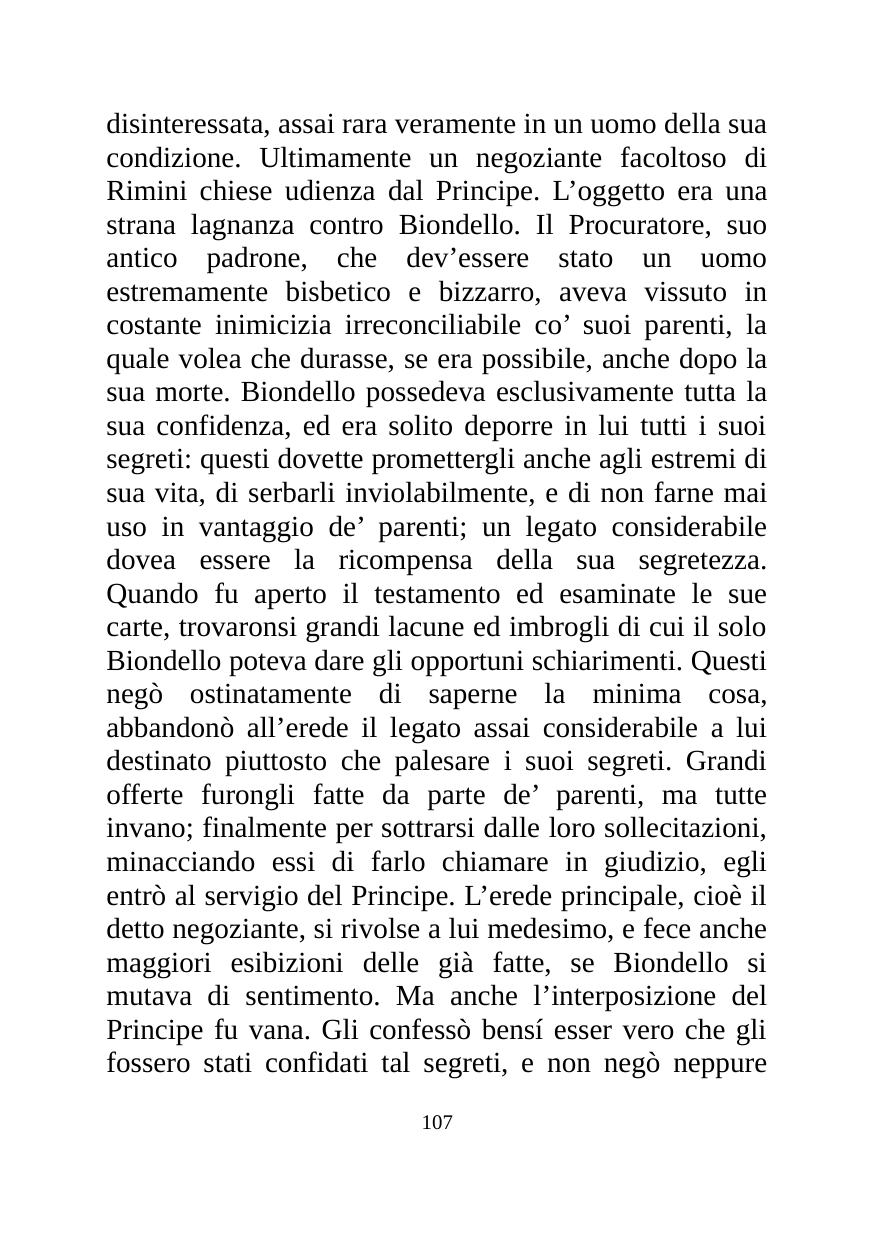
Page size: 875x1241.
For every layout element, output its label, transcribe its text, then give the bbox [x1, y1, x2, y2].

text disinteressata, assai rara veramente in un uomo della sua condizione. Ultimamente un negoziante facoltoso di Rimini chiese udienza dal Principe. L’oggetto era una strana lagnanza contro Biondello. Il Procuratore, suo antico padrone, che dev’essere stato un uomo estremamente bisbetico e bizzarro, aveva vissuto in costante inimicizia irreconciliabile co’ suoi parenti, la quale volea che durasse, se era possibile, anche dopo la sua morte. Biondello possedeva esclusivamente tutta la sua confidenza, ed era solito deporre in lui tutti i suoi segreti: questi dovette promettergli anche agli estremi di sua vita, di serbarli inviolabilmente, e di non farne mai uso in vantaggio de’ parenti; un legato considerabile dovea essere la ricompensa della sua segretezza. Quando fu aperto il testamento ed esaminate le sue carte, trovaronsi grandi lacune ed imbrogli di cui il solo Biondello poteva dare gli opportuni schiarimenti. Questi negò ostinatamente di saperne la minima cosa, abbandonò all’erede il legato assai considerabile a lui destinato piuttosto che palesare i suoi segreti. Grandi offerte furongli fatte da parte de’ parenti, ma tutte invano; finalmente per sottrarsi dalle loro sollecitazioni, minacciando essi di farlo chiamare in giudizio, egli entrò al servigio del Principe. L’erede principale, cioè il detto negoziante, si rivolse a lui medesimo, e fece anche maggiori esibizioni delle già fatte, se Biondello si mutava di sentimento. Ma anche l’interposizione del Principe fu vana. Gli confessò bensí esser vero che gli fossero stati confidati tal segreti, e non negò neppure [106, 106, 768, 1079]
